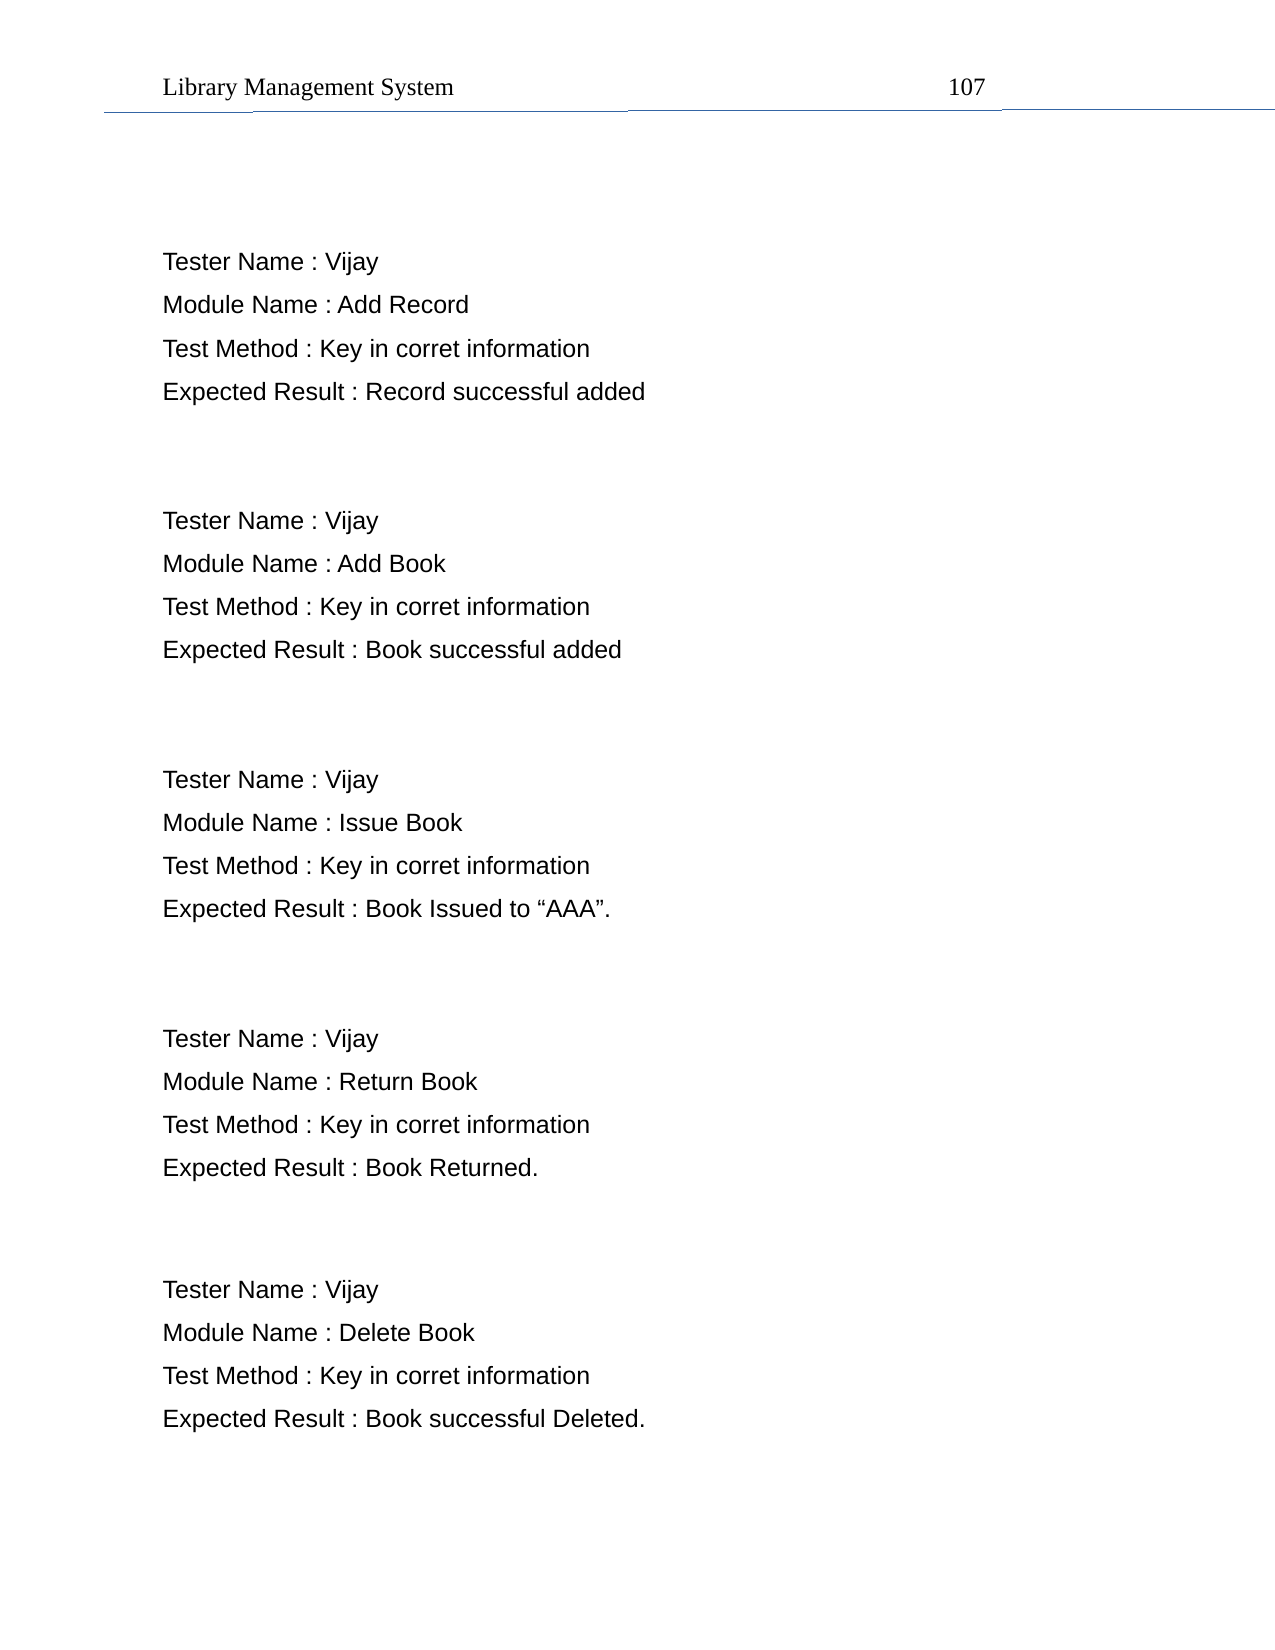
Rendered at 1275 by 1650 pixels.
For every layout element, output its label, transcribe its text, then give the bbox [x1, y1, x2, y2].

text Test Method : Key in corret information [162, 592, 1119, 621]
text Tester Name : Vijay [162, 765, 1119, 794]
text Module Name : Add Book [162, 549, 1119, 578]
text Test Method : Key in corret information [162, 1110, 1119, 1139]
text Module Name : Issue Book [162, 808, 1119, 837]
text Module Name : Add Record [162, 291, 1119, 319]
text Test Method : Key in corret information [162, 1361, 1119, 1390]
text Module Name : Return Book [162, 1067, 1119, 1096]
text Test Method : Key in corret information [162, 851, 1119, 880]
text Expected Result : Book successful added [162, 636, 1119, 664]
text Tester Name : Vijay [162, 1024, 1119, 1052]
text Expected Result : Record successful added [162, 377, 1119, 406]
text Tester Name : Vijay [162, 506, 1119, 535]
text Module Name : Delete Book [162, 1318, 1119, 1347]
text Expected Result : Book successful Deleted. [162, 1404, 1119, 1433]
text Tester Name : Vijay [162, 247, 1119, 276]
text Expected Result : Book Issued to “AAA”. [162, 894, 1119, 923]
text Tester Name : Vijay [162, 1275, 1119, 1304]
text Test Method : Key in corret information [162, 334, 1119, 362]
text Expected Result : Book Returned. [162, 1153, 1119, 1182]
